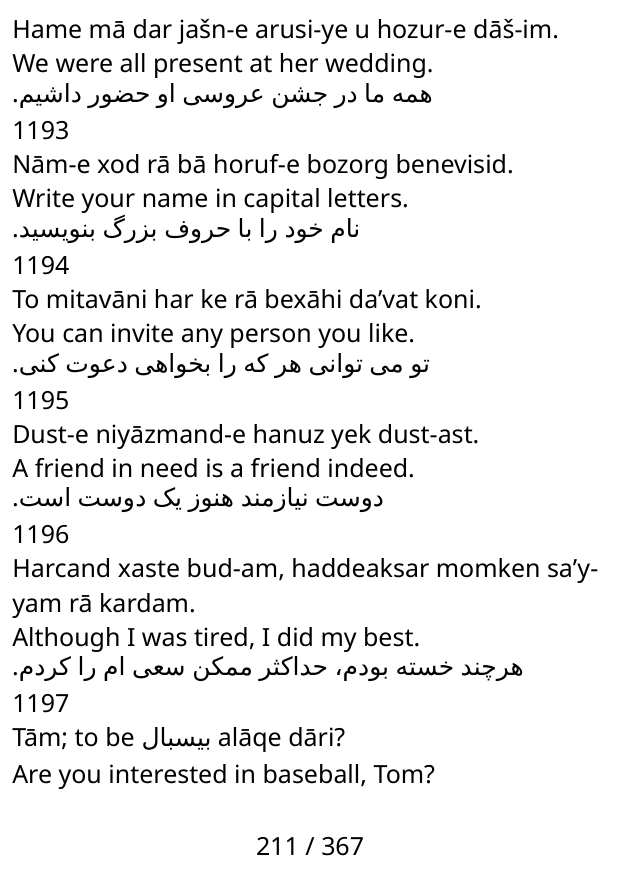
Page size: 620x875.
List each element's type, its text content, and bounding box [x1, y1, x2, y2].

text Hame mā dar jašn-e arusi-ye u hozur-e dāš-im. [12, 12, 607, 46]
text Dust-e niyāzmand-e hanuz yek dust-ast. [12, 416, 607, 450]
text 1193 [12, 113, 607, 147]
text To mi‌tavāni har ke rā bexāhi da’vat koni. [12, 282, 607, 316]
text 1197 [12, 686, 607, 720]
text هرچند خسته بودم، حداکثر ممکن سعی ام را کردم. [12, 653, 607, 686]
text We were all present at her wedding. [12, 46, 607, 80]
text همه ما در جشن عروسی او حضور داشیم. [12, 80, 607, 113]
text 1196 [12, 517, 607, 551]
text Tām; to be بیسبال alāqe dāri? [12, 720, 607, 757]
text A friend in need is a friend indeed. [12, 450, 607, 484]
text Are you interested in baseball, Tom? [12, 757, 607, 791]
text Harcand xaste bud-am, haddeaksar momken sa’y‌-yam rā kardam. [12, 551, 607, 619]
text 1194 [12, 247, 607, 282]
text Although I was tired, I did my best. [12, 619, 607, 653]
text You can invite any person you like. [12, 316, 607, 350]
text تو می توانی هر که را بخواهی دعوت کنی. [12, 350, 607, 382]
text Nām-e xod rā bā horuf-e bozorg benevisid. [12, 147, 607, 181]
text نام خود را با حروف بزرگ بنویسید. [12, 215, 607, 247]
text Write your name in capital letters. [12, 181, 607, 215]
text دوست نیازمند هنوز یک دوست است. [12, 484, 607, 517]
text 1195 [12, 382, 607, 416]
